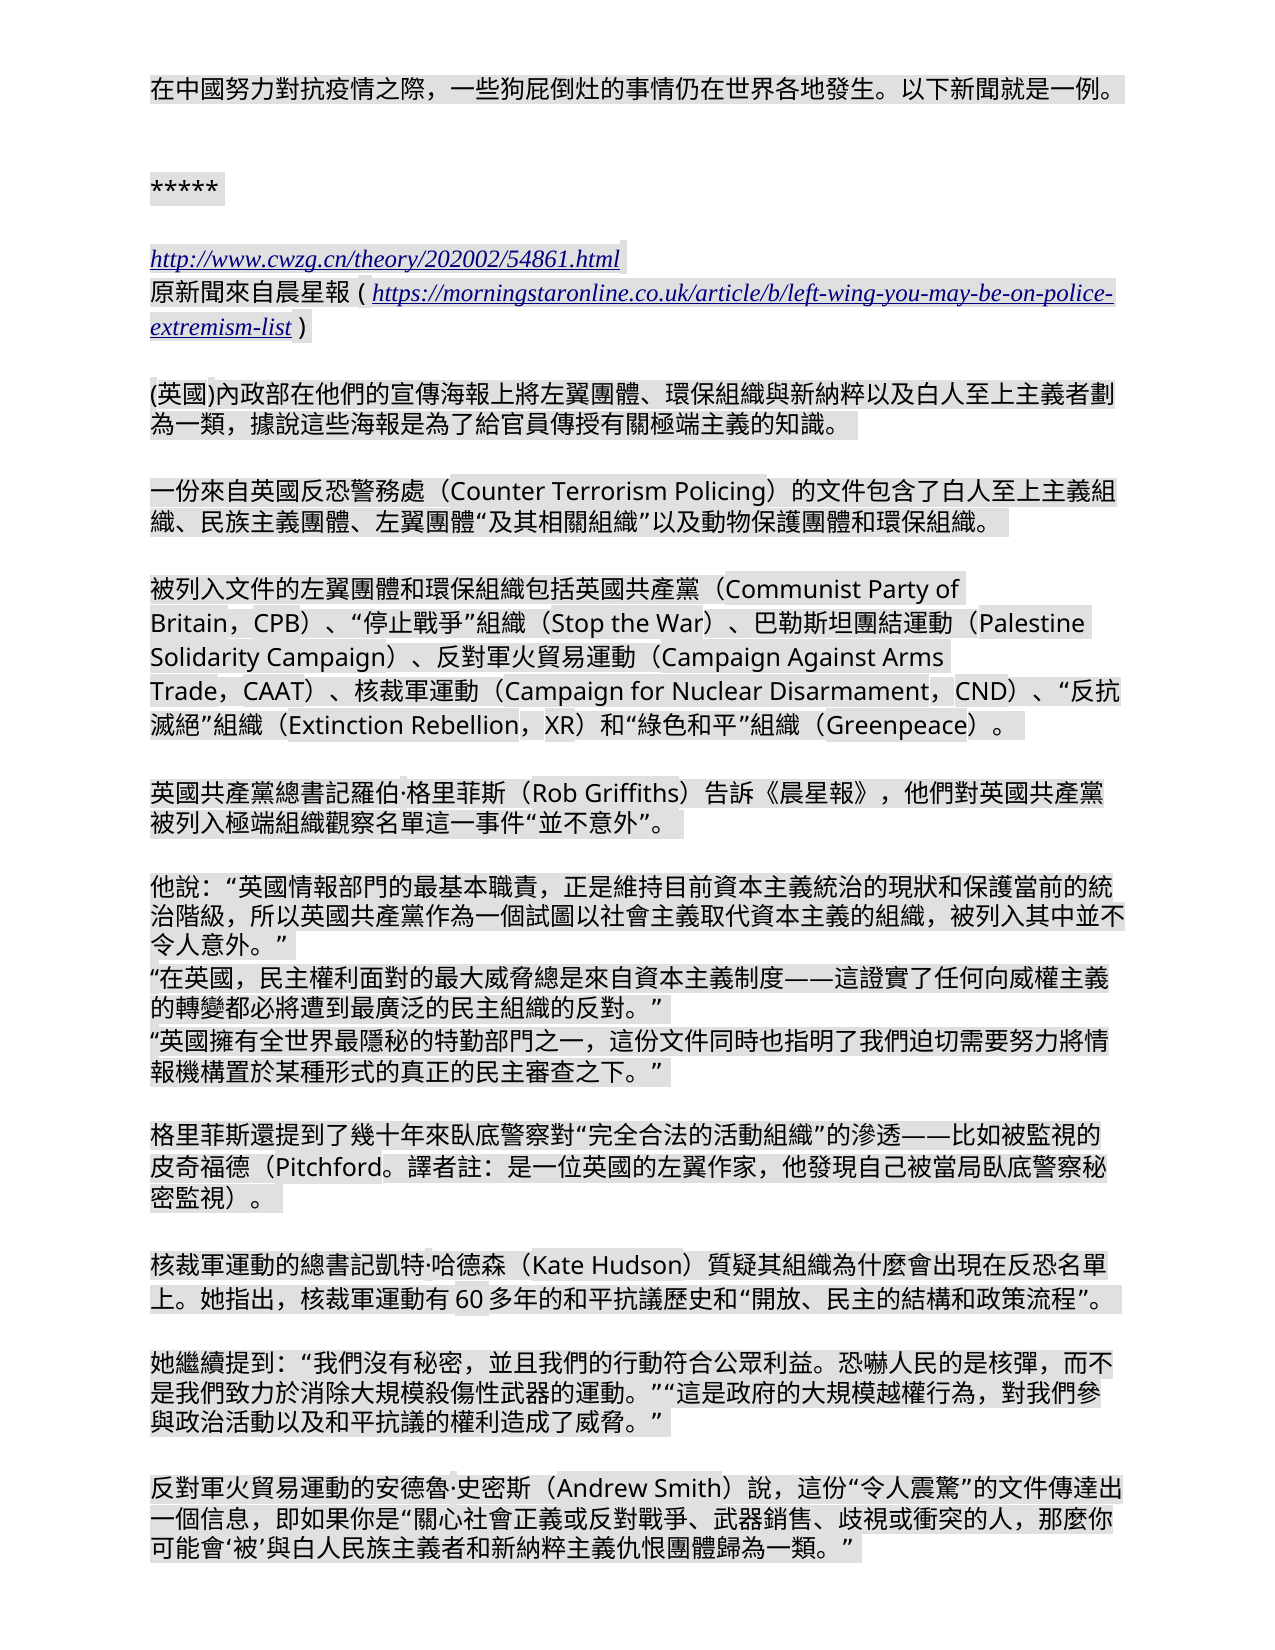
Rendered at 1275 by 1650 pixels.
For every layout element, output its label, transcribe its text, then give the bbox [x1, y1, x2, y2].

text 在中國努力對抗疫情之際，一些狗屁倒灶的事情仍在世界各地發生。以下新聞就是一例。 ***** http://www.cwzg.cn/theory/202002/54861.html 原新聞來自晨星報 ( https://morningstaronline.co.uk/article/b/left-wing-you-may-be-on-police-extremism-list ) (英國)內政部在他們的宣傳海報上將左翼團體、環保組織與新納粹以及白人至上主義者劃為一類，據說這些海報是為了給官員傳授有關極端主義的知識。 一份來自英國反恐警務處（Counter Terrorism Policing）的文件包含了白人至上主義組織、民族主義團體、左翼團體“及其相關組織”以及動物保護團體和環保組織。 被列入文件的左翼團體和環保組織包括英國共產黨（Communist Party of Britain，CPB）、“停止戰爭”組織（Stop the War）、巴勒斯坦團結運動（Palestine Solidarity Campaign）、反對軍火貿易運動（Campaign Against Arms Trade，CAAT）、核裁軍運動（Campaign for Nuclear Disarmament，CND）、“反抗滅絕”組織（Extinction Rebellion，XR）和“綠色和平”組織（Greenpeace）。 英國共產黨總書記羅伯·格里菲斯（Rob Griffiths）告訴《晨星報》，他們對英國共產黨被列入極端組織觀察名單這一事件“並不意外”。 他說：“英國情報部門的最基本職責，正是維持目前資本主義統治的現狀和保護當前的統治階級，所以英國共產黨作為一個試圖以社會主義取代資本主義的組織，被列入其中並不令人意外。” “在英國，民主權利面對的最大威脅總是來自資本主義制度——這證實了任何向威權主義的轉變都必將遭到最廣泛的民主組織的反對。” “英國擁有全世界最隱秘的特勤部門之一，這份文件同時也指明了我們迫切需要努力將情報機構置於某種形式的真正的民主審查之下。” 格里菲斯還提到了幾十年來臥底警察對“完全合法的活動組織”的滲透——比如被監視的皮奇福德（Pitchford。譯者註：是一位英國的左翼作家，他發現自己被當局臥底警察秘密監視）。 核裁軍運動的總書記凱特·哈德森（Kate Hudson）質疑其組織為什麼會出現在反恐名單上。她指出，核裁軍運動有60多年的和平抗議歷史和“開放、民主的結構和政策流程”。 她繼續提到：“我們沒有秘密，並且我們的行動符合公眾利益。恐嚇人民的是核彈，而不是我們致力於消除大規模殺傷性武器的運動。”“這是政府的大規模越權行為，對我們參與政治活動以及和平抗議的權利造成了威脅。” 反對軍火貿易運動的安德魯·史密斯（Andrew Smith）說，這份“令人震驚”的文件傳達出一個信息，即如果你是“關心社會正義或反對戰爭、武器銷售、歧視或衝突的人，那麼你可能會‘被’與白人民族主義者和新納粹主義仇恨團體歸為一類。” [150, 75, 1125, 1563]
